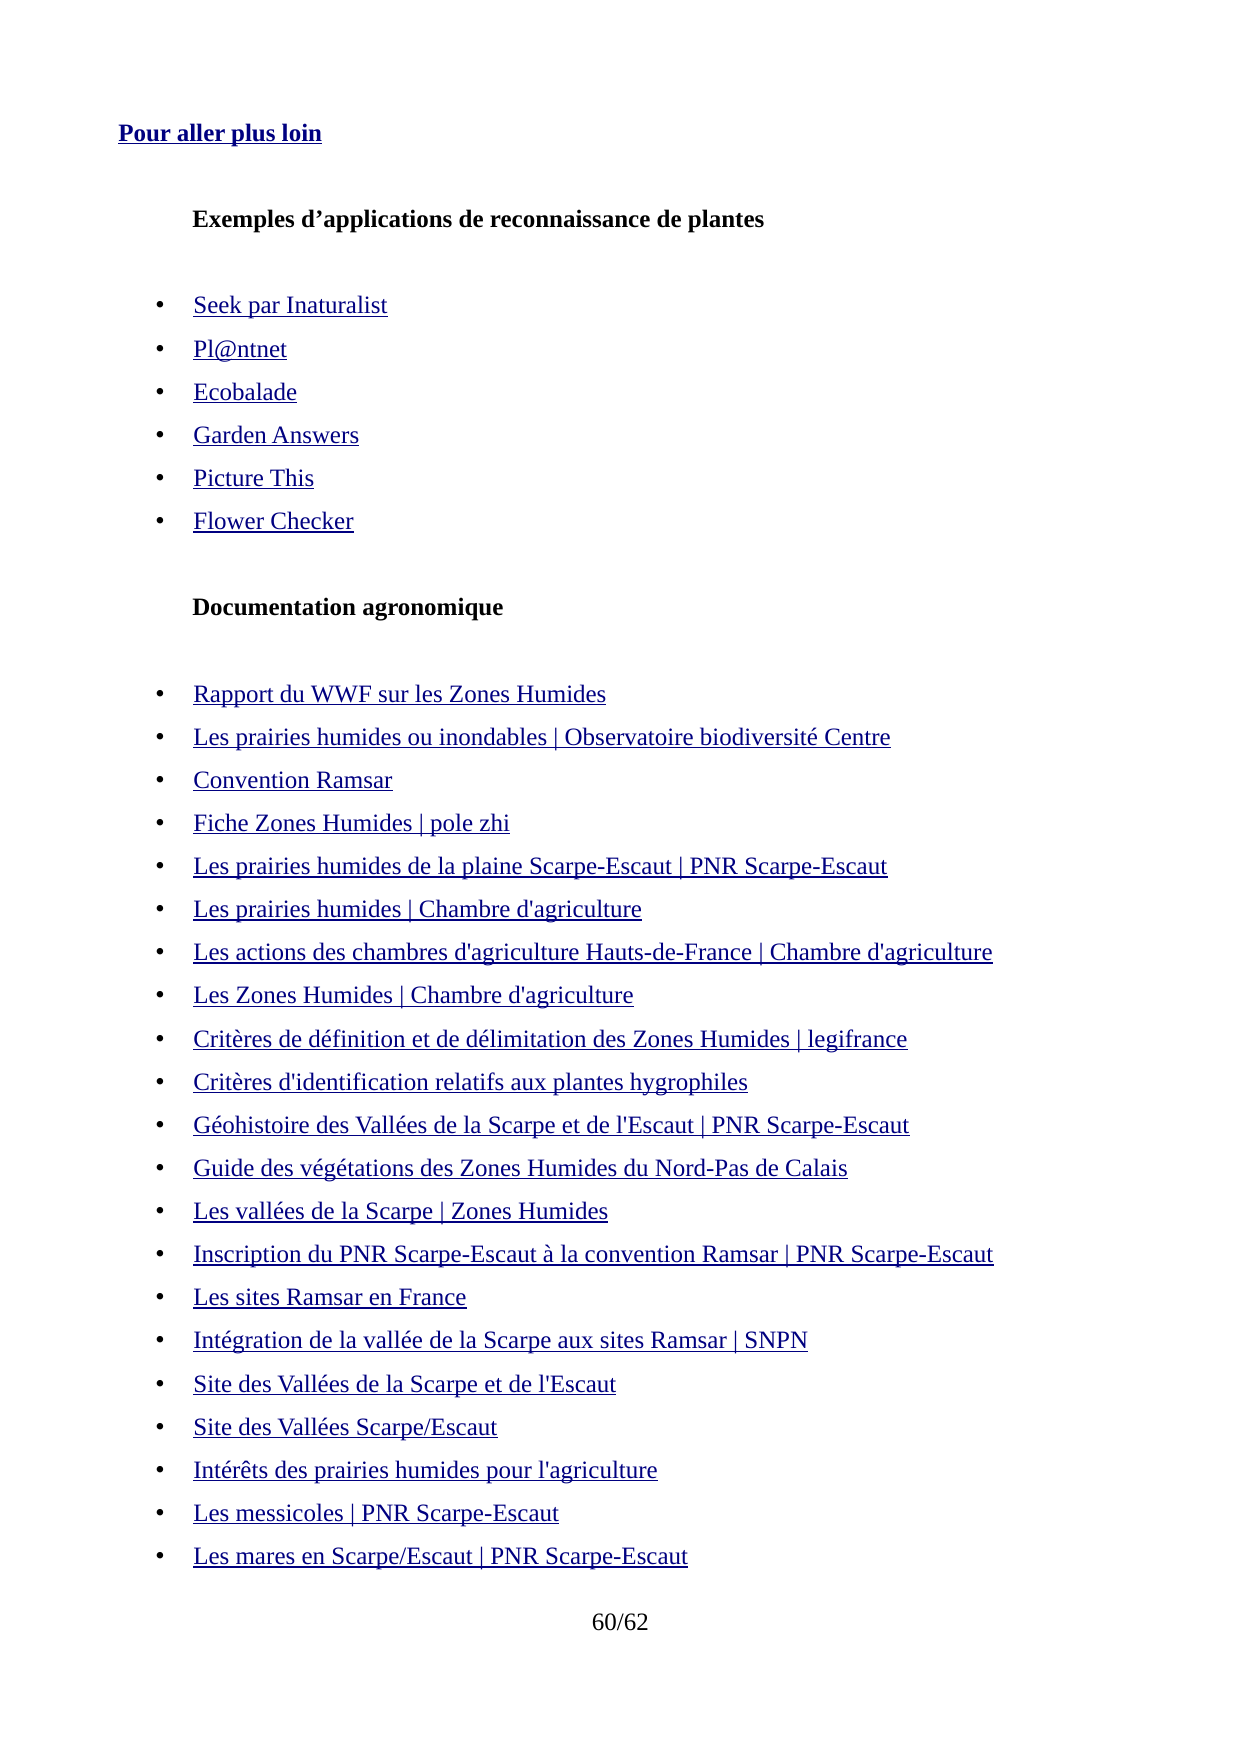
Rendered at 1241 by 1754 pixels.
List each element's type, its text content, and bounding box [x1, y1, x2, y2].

list Site des Vallées de la Scarpe et de l'Escaut [156, 1369, 1122, 1397]
list Les Zones Humides | Chambre d'agriculture [156, 981, 1122, 1009]
list Les messicoles | PNR Scarpe-Escaut [156, 1498, 1122, 1527]
list Garden Answers [156, 420, 1122, 449]
list Géohistoire des Vallées de la Scarpe et de l'Escaut | PNR Scarpe-Escaut [156, 1110, 1122, 1139]
list Critères d'identification relatifs aux plantes hygrophiles [156, 1067, 1122, 1096]
list Guide des végétations des Zones Humides du Nord-Pas de Calais [156, 1153, 1122, 1182]
list Flower Checker [156, 506, 1122, 535]
list Les vallées de la Scarpe | Zones Humides [156, 1196, 1122, 1225]
list Intérêts des prairies humides pour l'agriculture [156, 1455, 1122, 1484]
list Pl@ntnet [156, 334, 1122, 362]
list Les mares en Scarpe/Escaut | PNR Scarpe-Escaut [156, 1541, 1122, 1570]
list Les prairies humides de la plaine Scarpe-Escaut | PNR Scarpe-Escaut [156, 851, 1122, 880]
list Les prairies humides | Chambre d'agriculture [156, 894, 1122, 923]
list Intégration de la vallée de la Scarpe aux sites Ramsar | SNPN [156, 1326, 1122, 1354]
text Exemples d’applications de reconnaissance de plantes [118, 204, 1122, 233]
text Documentation agronomique [118, 592, 1122, 621]
list Convention Ramsar [156, 765, 1122, 794]
list Rapport du WWF sur les Zones Humides [156, 679, 1122, 707]
list Les sites Ramsar en France [156, 1282, 1122, 1311]
list Picture This [156, 463, 1122, 492]
list Les actions des chambres d'agriculture Hauts-de-France | Chambre d'agriculture [156, 937, 1122, 966]
list Seek par Inaturalist [156, 291, 1122, 319]
text Pour aller plus loin [118, 118, 1122, 147]
list Les prairies humides ou inondables | Observatoire biodiversité Centre [156, 722, 1122, 751]
list Critères de définition et de délimitation des Zones Humides | legifrance [156, 1024, 1122, 1052]
list Fiche Zones Humides | pole zhi [156, 808, 1122, 837]
list Inscription du PNR Scarpe-Escaut à la convention Ramsar | PNR Scarpe-Escaut [156, 1239, 1122, 1268]
list Ecobalade [156, 377, 1122, 406]
list Site des Vallées Scarpe/Escaut [156, 1412, 1122, 1441]
